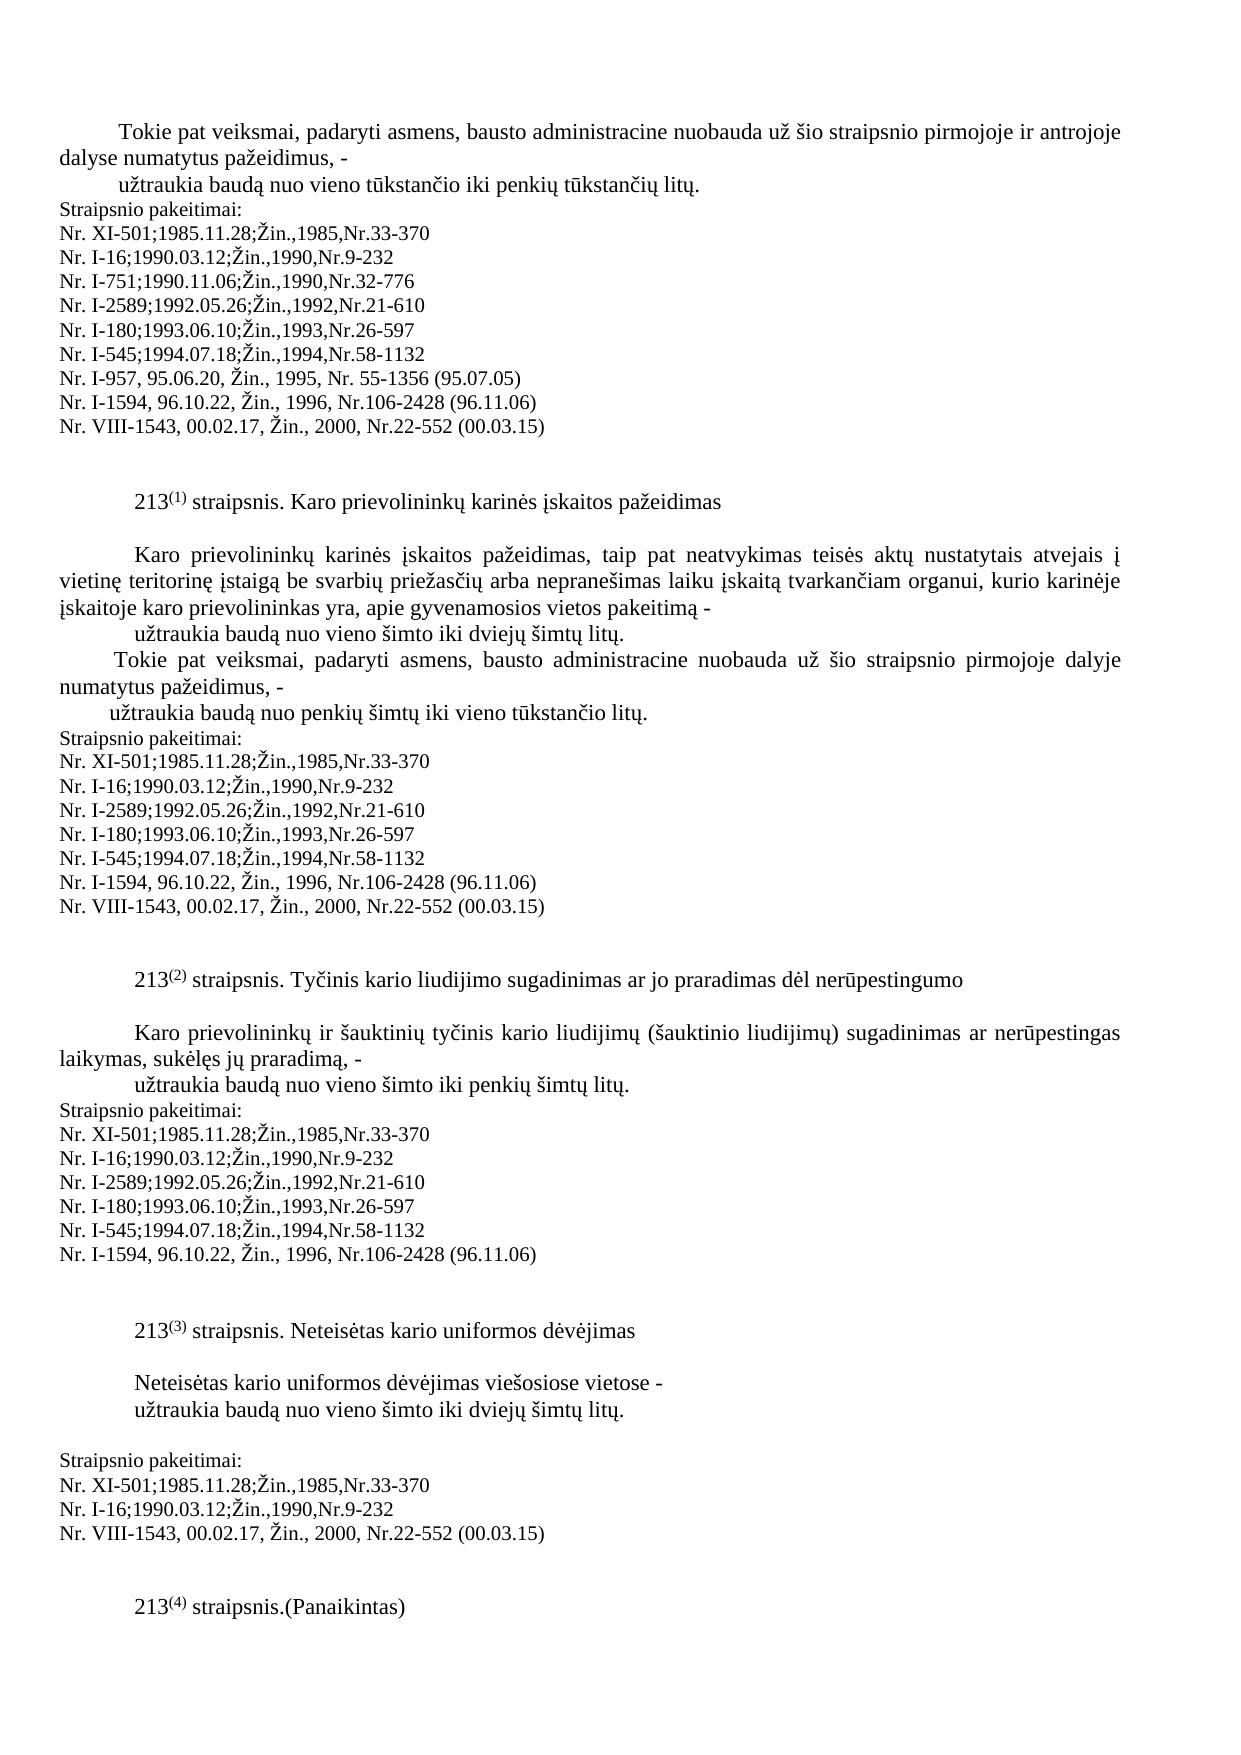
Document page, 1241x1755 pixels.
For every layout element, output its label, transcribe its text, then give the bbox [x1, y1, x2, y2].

text Straipsnio pakeitimai: [59, 725, 1122, 749]
text Tokie pat veiksmai, padaryti asmens, bausto administracine nuobauda už šio straipsnio pirmojoje dalyje numatytus pažeidimus, - [59, 646, 1122, 699]
text užtraukia baudą nuo penkių šimtų iki vieno tūkstančio litų. [59, 699, 1122, 725]
text Nr. I-2589;1992.05.26;Žin.,1992,Nr.21-610 [59, 1170, 1122, 1194]
text Neteisėtas kario uniformos dėvėjimas viešosiose vietose - [59, 1369, 1122, 1396]
text Nr. I-2589;1992.05.26;Žin.,1992,Nr.21-610 [59, 293, 1122, 317]
text 213(3) straipsnis. Neteisėtas kario uniformos dėvėjimas [59, 1317, 1122, 1343]
text 213(2) straipsnis. Tyčinis kario liudijimo sugadinimas ar jo praradimas dėl nerūpestingumo [59, 966, 1122, 992]
text Nr. XI-501;1985.11.28;Žin.,1985,Nr.33-370 [59, 1472, 1122, 1497]
text Nr. I-16;1990.03.12;Žin.,1990,Nr.9-232 [59, 245, 1122, 269]
text užtraukia baudą nuo vieno tūkstančio iki penkių tūkstančių litų. [59, 171, 1122, 197]
text Straipsnio pakeitimai: [59, 1098, 1122, 1122]
text Nr. I-2589;1992.05.26;Žin.,1992,Nr.21-610 [59, 798, 1122, 822]
text Nr. XI-501;1985.11.28;Žin.,1985,Nr.33-370 [59, 749, 1122, 773]
text Nr. I-16;1990.03.12;Žin.,1990,Nr.9-232 [59, 773, 1122, 798]
text Nr. I-545;1994.07.18;Žin.,1994,Nr.58-1132 [59, 1218, 1122, 1242]
text Nr. I-1594, 96.10.22, Žin., 1996, Nr.106-2428 (96.11.06) [59, 870, 1122, 894]
text Nr. I-545;1994.07.18;Žin.,1994,Nr.58-1132 [59, 342, 1122, 366]
text Straipsnio pakeitimai: [59, 1448, 1122, 1472]
text 213(4) straipsnis.(Panaikintas) [59, 1593, 1122, 1619]
text Nr. I-180;1993.06.10;Žin.,1993,Nr.26-597 [59, 1194, 1122, 1218]
text Nr. XI-501;1985.11.28;Žin.,1985,Nr.33-370 [59, 221, 1122, 245]
text užtraukia baudą nuo vieno šimto iki dviejų šimtų litų. [59, 620, 1122, 646]
text Nr. VIII-1543, 00.02.17, Žin., 2000, Nr.22-552 (00.03.15) [59, 1521, 1122, 1545]
text Nr. XI-501;1985.11.28;Žin.,1985,Nr.33-370 [59, 1122, 1122, 1146]
text Nr. I-545;1994.07.18;Žin.,1994,Nr.58-1132 [59, 846, 1122, 870]
text Nr. I-1594, 96.10.22, Žin., 1996, Nr.106-2428 (96.11.06) [59, 1242, 1122, 1266]
text Nr. I-1594, 96.10.22, Žin., 1996, Nr.106-2428 (96.11.06) [59, 390, 1122, 414]
text Karo prievolininkų ir šauktinių tyčinis kario liudijimų (šauktinio liudijimų) sugadinimas ar nerūpestingas laikymas, sukėlęs jų praradimą, - [59, 1019, 1122, 1071]
text Nr. I-16;1990.03.12;Žin.,1990,Nr.9-232 [59, 1497, 1122, 1521]
text Nr. I-16;1990.03.12;Žin.,1990,Nr.9-232 [59, 1146, 1122, 1170]
text Nr. VIII-1543, 00.02.17, Žin., 2000, Nr.22-552 (00.03.15) [59, 894, 1122, 918]
text Nr. I-751;1990.11.06;Žin.,1990,Nr.32-776 [59, 269, 1122, 293]
text Tokie pat veiksmai, padaryti asmens, bausto administracine nuobauda už šio straipsnio pirmojoje ir antrojoje dalyse numatytus pažeidimus, - [59, 118, 1122, 171]
text užtraukia baudą nuo vieno šimto iki penkių šimtų litų. [59, 1071, 1122, 1098]
text Nr. VIII-1543, 00.02.17, Žin., 2000, Nr.22-552 (00.03.15) [59, 414, 1122, 438]
text Nr. I-957, 95.06.20, Žin., 1995, Nr. 55-1356 (95.07.05) [59, 366, 1122, 390]
text Straipsnio pakeitimai: [59, 197, 1122, 221]
text 213(1) straipsnis. Karo prievolininkų karinės įskaitos pažeidimas [59, 488, 1122, 514]
text Karo prievolininkų karinės įskaitos pažeidimas, taip pat neatvykimas teisės aktų nustatytais atvejais į vietinę teritorinę įstaigą be svarbių priežasčių arba nepranešimas laiku įskaitą tvarkančiam organui, kurio karinėje įskaitoje karo prievolininkas yra, apie gyvenamosios vietos pakeitimą - [59, 541, 1122, 620]
text užtraukia baudą nuo vieno šimto iki dviejų šimtų litų. [59, 1396, 1122, 1422]
text Nr. I-180;1993.06.10;Žin.,1993,Nr.26-597 [59, 317, 1122, 342]
text Nr. I-180;1993.06.10;Žin.,1993,Nr.26-597 [59, 822, 1122, 846]
